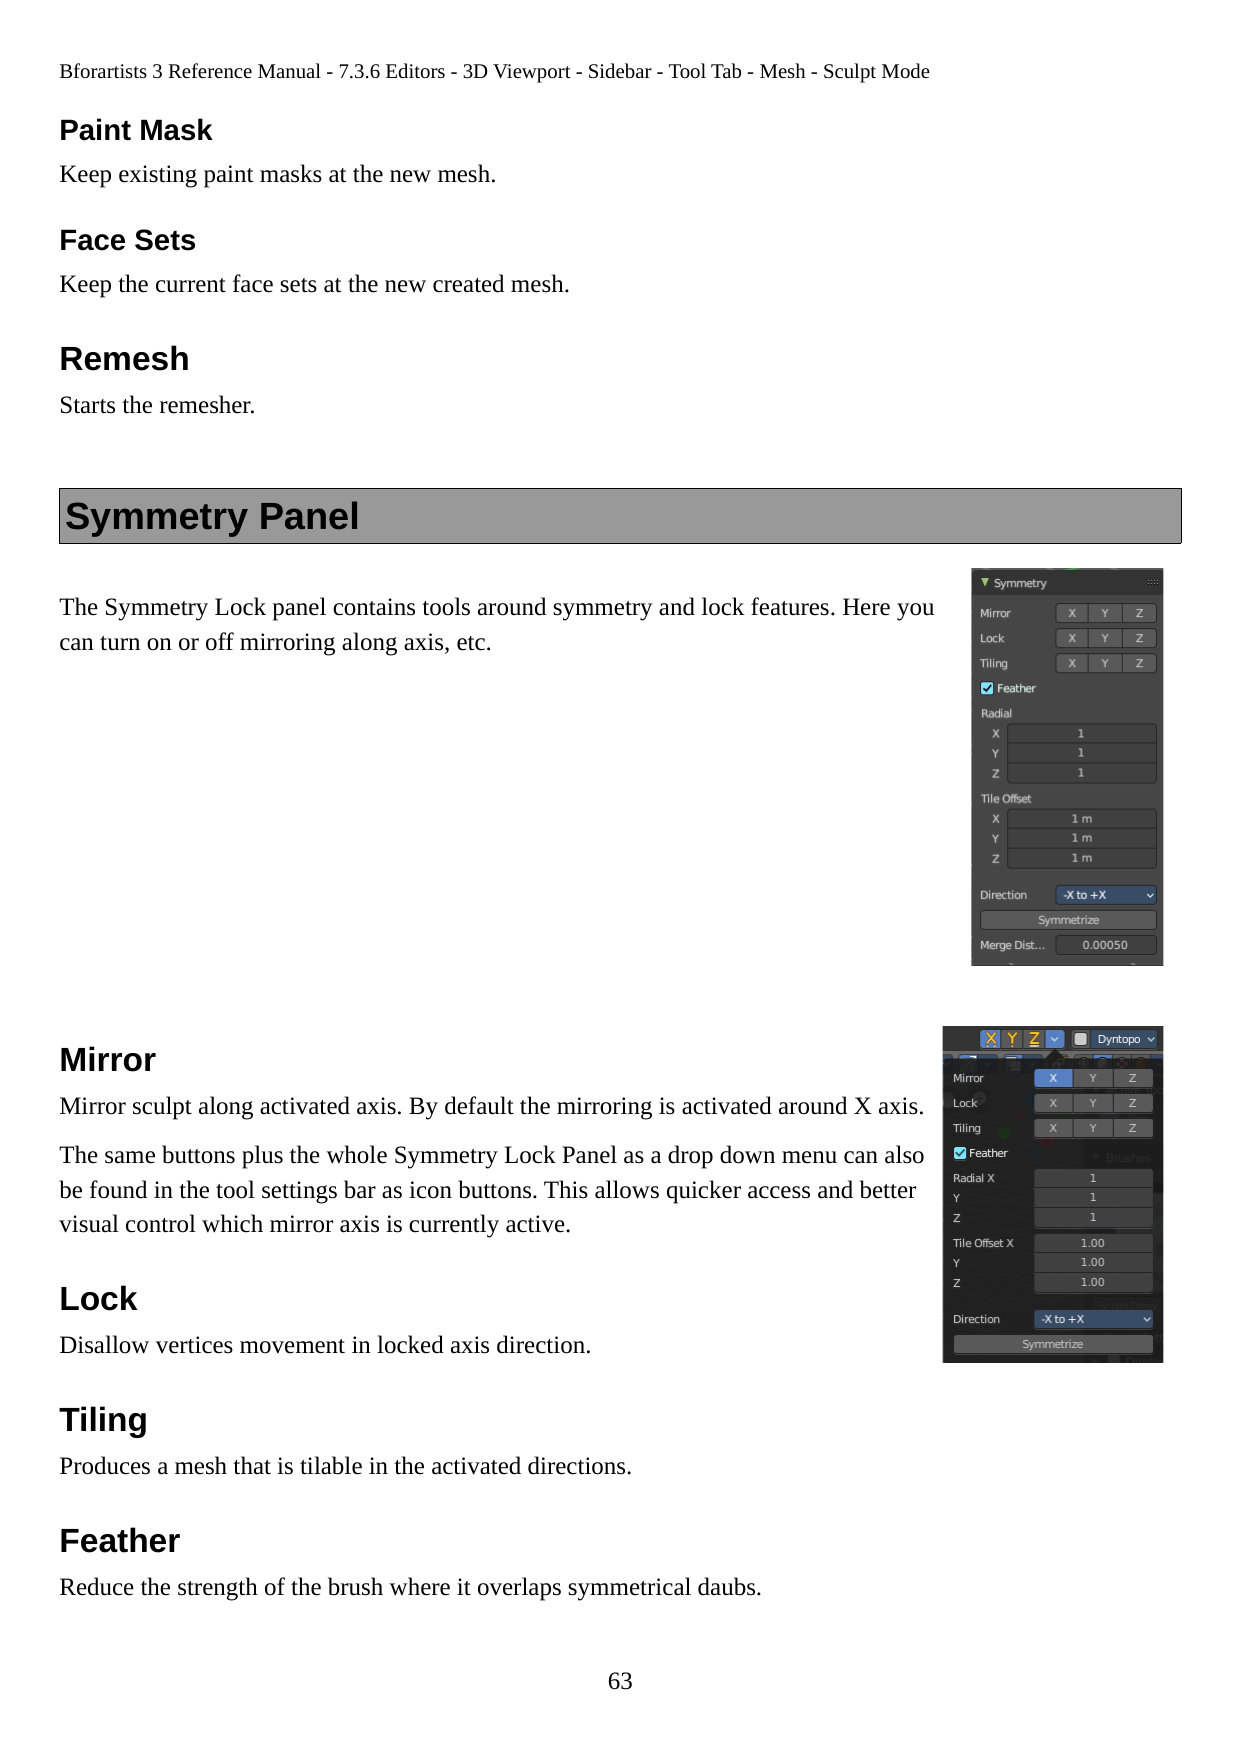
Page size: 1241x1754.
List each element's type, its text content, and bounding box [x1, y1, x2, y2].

subtitle Paint Mask [59, 113, 1181, 146]
subtitle Lock [59, 1279, 942, 1318]
table_header Symmetry Panel [60, 489, 1181, 543]
text The same buttons plus the whole Symmetry Lock Panel as a drop down menu can also be found in the tool settings bar as icon buttons. This allows quicker access and better visual control which mirror axis is currently active. [59, 1140, 942, 1238]
subtitle Remesh [59, 339, 1181, 377]
subtitle Face Sets [59, 222, 1181, 256]
text Starts the remesher. [59, 390, 1181, 418]
text Produces a mesh that is tilable in the activated directions. [59, 1451, 1181, 1480]
subtitle Mirror [59, 1040, 942, 1079]
text The Symmetry Lock panel contains tools around symmetry and lock features. Here you can turn on or off mirroring along axis, etc. [59, 592, 971, 656]
picture [942, 1026, 1164, 1363]
picture [971, 568, 1164, 966]
subtitle [1164, 1040, 1181, 1079]
text Keep existing paint masks at the new mesh. [59, 159, 1181, 188]
text Reduce the strength of the brush where it overlaps symmetrical daubs. [59, 1572, 1181, 1601]
subtitle [1164, 1279, 1181, 1318]
text Keep the current face sets at the new created mesh. [59, 269, 1181, 297]
subtitle Tiling [59, 1400, 1181, 1439]
subtitle Feather [59, 1521, 1181, 1560]
text Mirror sculpt along activated axis. By default the mirroring is activated around X axis. [59, 1091, 942, 1120]
text Disallow vertices movement in locked axis direction. [59, 1330, 942, 1359]
